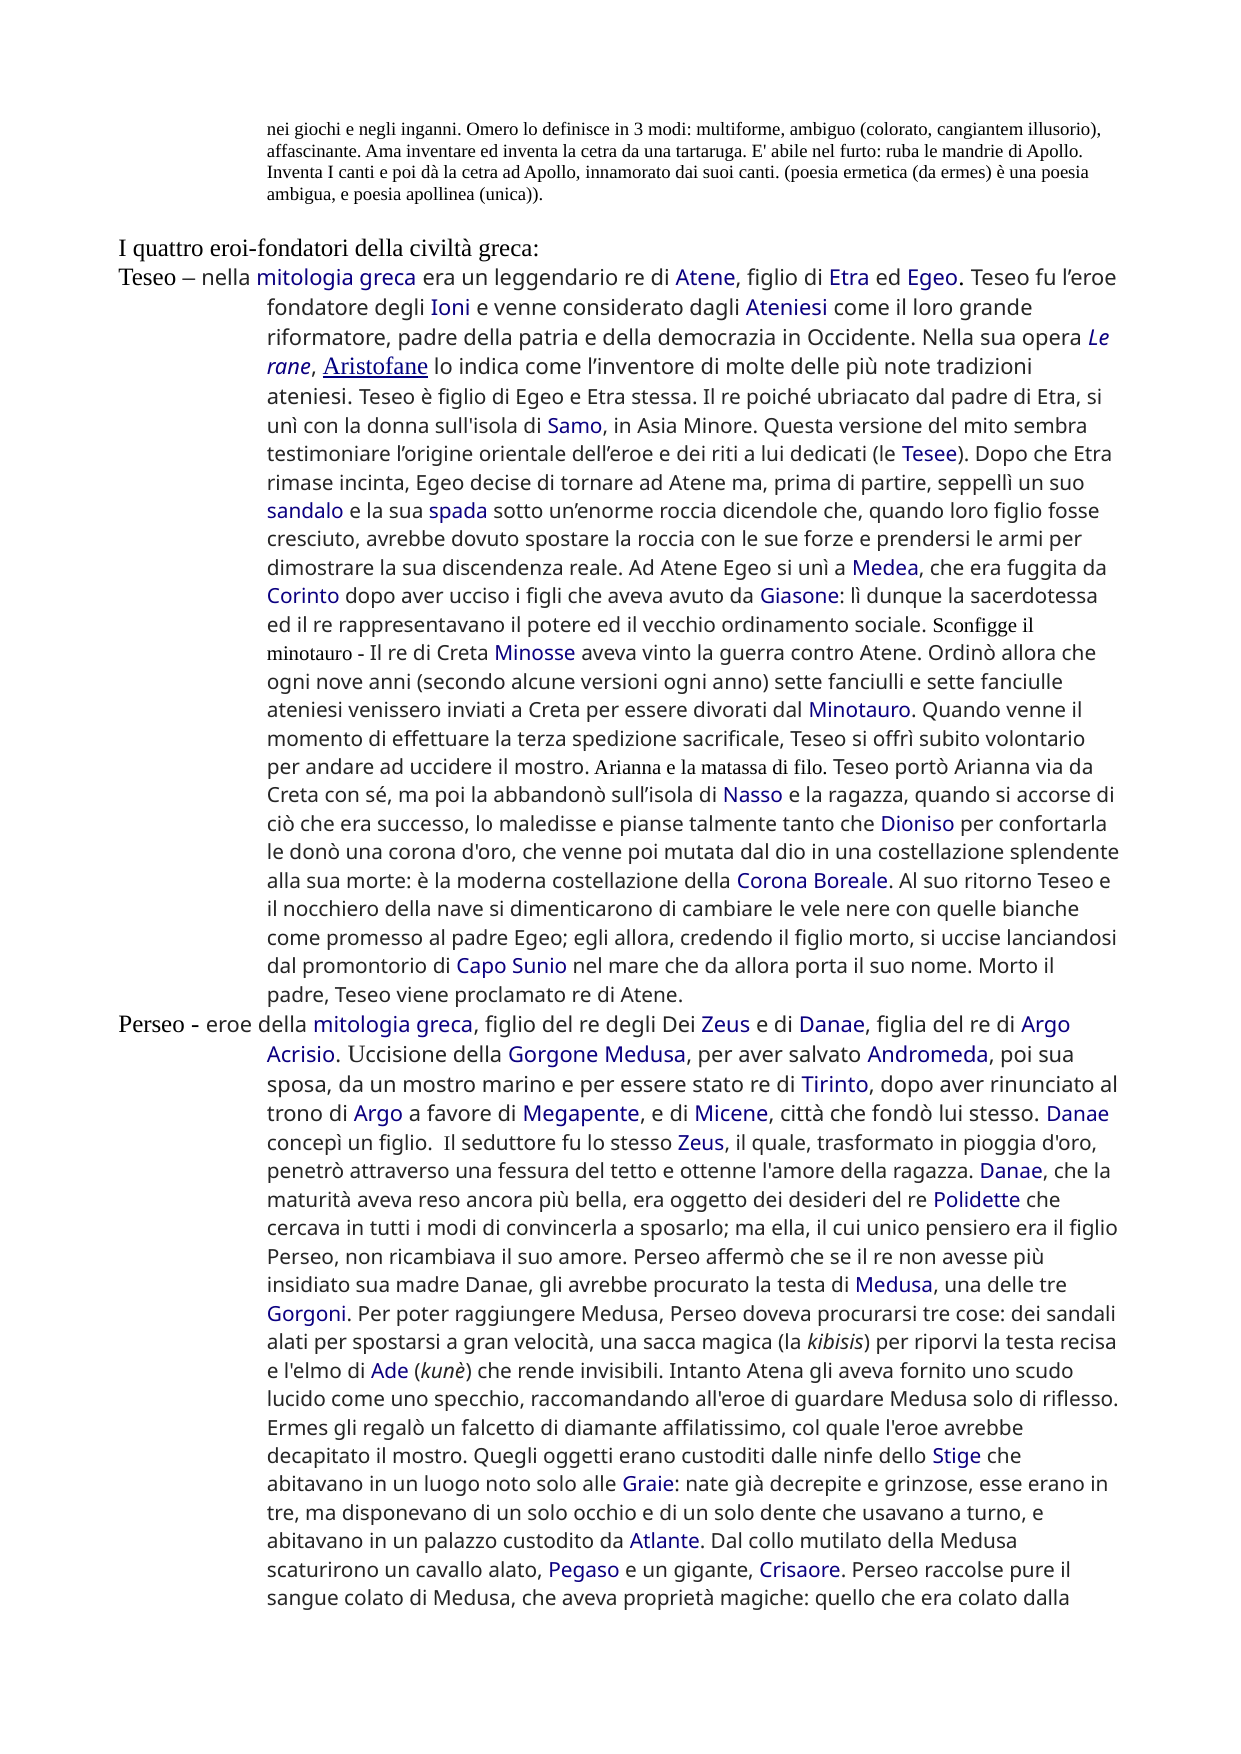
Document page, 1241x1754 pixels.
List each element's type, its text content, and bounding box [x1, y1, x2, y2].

text Perseo - eroe della mitologia greca, figlio del re degli Dei Zeus e di Danae, figlia del re di Argo Acrisio. Uccisione della Gorgone Medusa, per aver salvato Andromeda, poi sua sposa, da un mostro marino e per essere stato re di Tirinto, dopo aver rinunciato al trono di Argo a favore di Megapente, e di Micene, città che fondò lui stesso. Danae concepì un figlio. Il seduttore fu lo stesso Zeus, il quale, trasformato in pioggia d'oro, penetrò attraverso una fessura del tetto e ottenne l'amore della ragazza. Danae, che la maturità aveva reso ancora più bella, era oggetto dei desideri del re Polidette che cercava in tutti i modi di convincerla a sposarlo; ma ella, il cui unico pensiero era il figlio Perseo, non ricambiava il suo amore. Perseo affermò che se il re non avesse più insidiato sua madre Danae, gli avrebbe procurato la testa di Medusa, una delle tre Gorgoni. Per poter raggiungere Medusa, Perseo doveva procurarsi tre cose: dei sandali alati per spostarsi a gran velocità, una sacca magica (la kibisis) per riporvi la testa recisa e l'elmo di Ade (kunè) che rende invisibili. Intanto Atena gli aveva fornito uno scudo lucido come uno specchio, raccomandando all'eroe di guardare Medusa solo di riflesso. Ermes gli regalò un falcetto di diamante affilatissimo, col quale l'eroe avrebbe decapitato il mostro. Quegli oggetti erano custoditi dalle ninfe dello Stige che abitavano in un luogo noto solo alle Graie: nate già decrepite e grinzose, esse erano in tre, ma disponevano di un solo occhio e di un solo dente che usavano a turno, e abitavano in un palazzo custodito da Atlante. Dal collo mutilato della Medusa scaturirono un cavallo alato, Pegaso e un gigante, Crisaore. Perseo raccolse pure il sangue colato di Medusa, che aveva proprietà magiche: quello che era colato dalla [118, 1009, 1122, 1612]
text Teseo – nella mitologia greca era un leggendario re di Atene, figlio di Etra ed Egeo. Teseo fu l’eroe fondatore degli Ioni e venne considerato dagli Ateniesi come il loro grande riformatore, padre della patria e della democrazia in Occidente. Nella sua opera Le rane, Aristofane lo indica come l’inventore di molte delle più note tradizioni ateniesi. Teseo è figlio di Egeo e Etra stessa. Il re poiché ubriacato dal padre di Etra, si unì con la donna sull'isola di Samo, in Asia Minore. Questa versione del mito sembra testimoniare l’origine orientale dell’eroe e dei riti a lui dedicati (le Tesee). Dopo che Etra rimase incinta, Egeo decise di tornare ad Atene ma, prima di partire, seppellì un suo sandalo e la sua spada sotto un’enorme roccia dicendole che, quando loro figlio fosse cresciuto, avrebbe dovuto spostare la roccia con le sue forze e prendersi le armi per dimostrare la sua discendenza reale. Ad Atene Egeo si unì a Medea, che era fuggita da Corinto dopo aver ucciso i figli che aveva avuto da Giasone: lì dunque la sacerdotessa ed il re rappresentavano il potere ed il vecchio ordinamento sociale. Sconfigge il minotauro - Il re di Creta Minosse aveva vinto la guerra contro Atene. Ordinò allora che ogni nove anni (secondo alcune versioni ogni anno) sette fanciulli e sette fanciulle ateniesi venissero inviati a Creta per essere divorati dal Minotauro. Quando venne il momento di effettuare la terza spedizione sacrificale, Teseo si offrì subito volontario per andare ad uccidere il mostro. Arianna e la matassa di filo. Teseo portò Arianna via da Creta con sé, ma poi la abbandonò sull’isola di Nasso e la ragazza, quando si accorse di ciò che era successo, lo maledisse e pianse talmente tanto che Dioniso per confortarla le donò una corona d'oro, che venne poi mutata dal dio in una costellazione splendente alla sua morte: è la moderna costellazione della Corona Boreale. Al suo ritorno Teseo e il nocchiero della nave si dimenticarono di cambiare le vele nere con quelle bianche come promesso al padre Egeo; egli allora, credendo il figlio morto, si uccise lanciandosi dal promontorio di Capo Sunio nel mare che da allora porta il suo nome. Morto il padre, Teseo viene proclamato re di Atene. [118, 262, 1122, 1009]
text I quattro eroi-fondatori della civiltà greca: [118, 233, 1122, 262]
text nei giochi e negli inganni. Omero lo definisce in 3 modi: multiforme, ambiguo (colorato, cangiantem illusorio), affascinante. Ama inventare ed inventa la cetra da una tartaruga. E' abile nel furto: ruba le mandrie di Apollo. Inventa I canti e poi dà la cetra ad Apollo, innamorato dai suoi canti. (poesia ermetica (da ermes) è una poesia ambigua, e poesia apollinea (unica)). [118, 118, 1122, 204]
